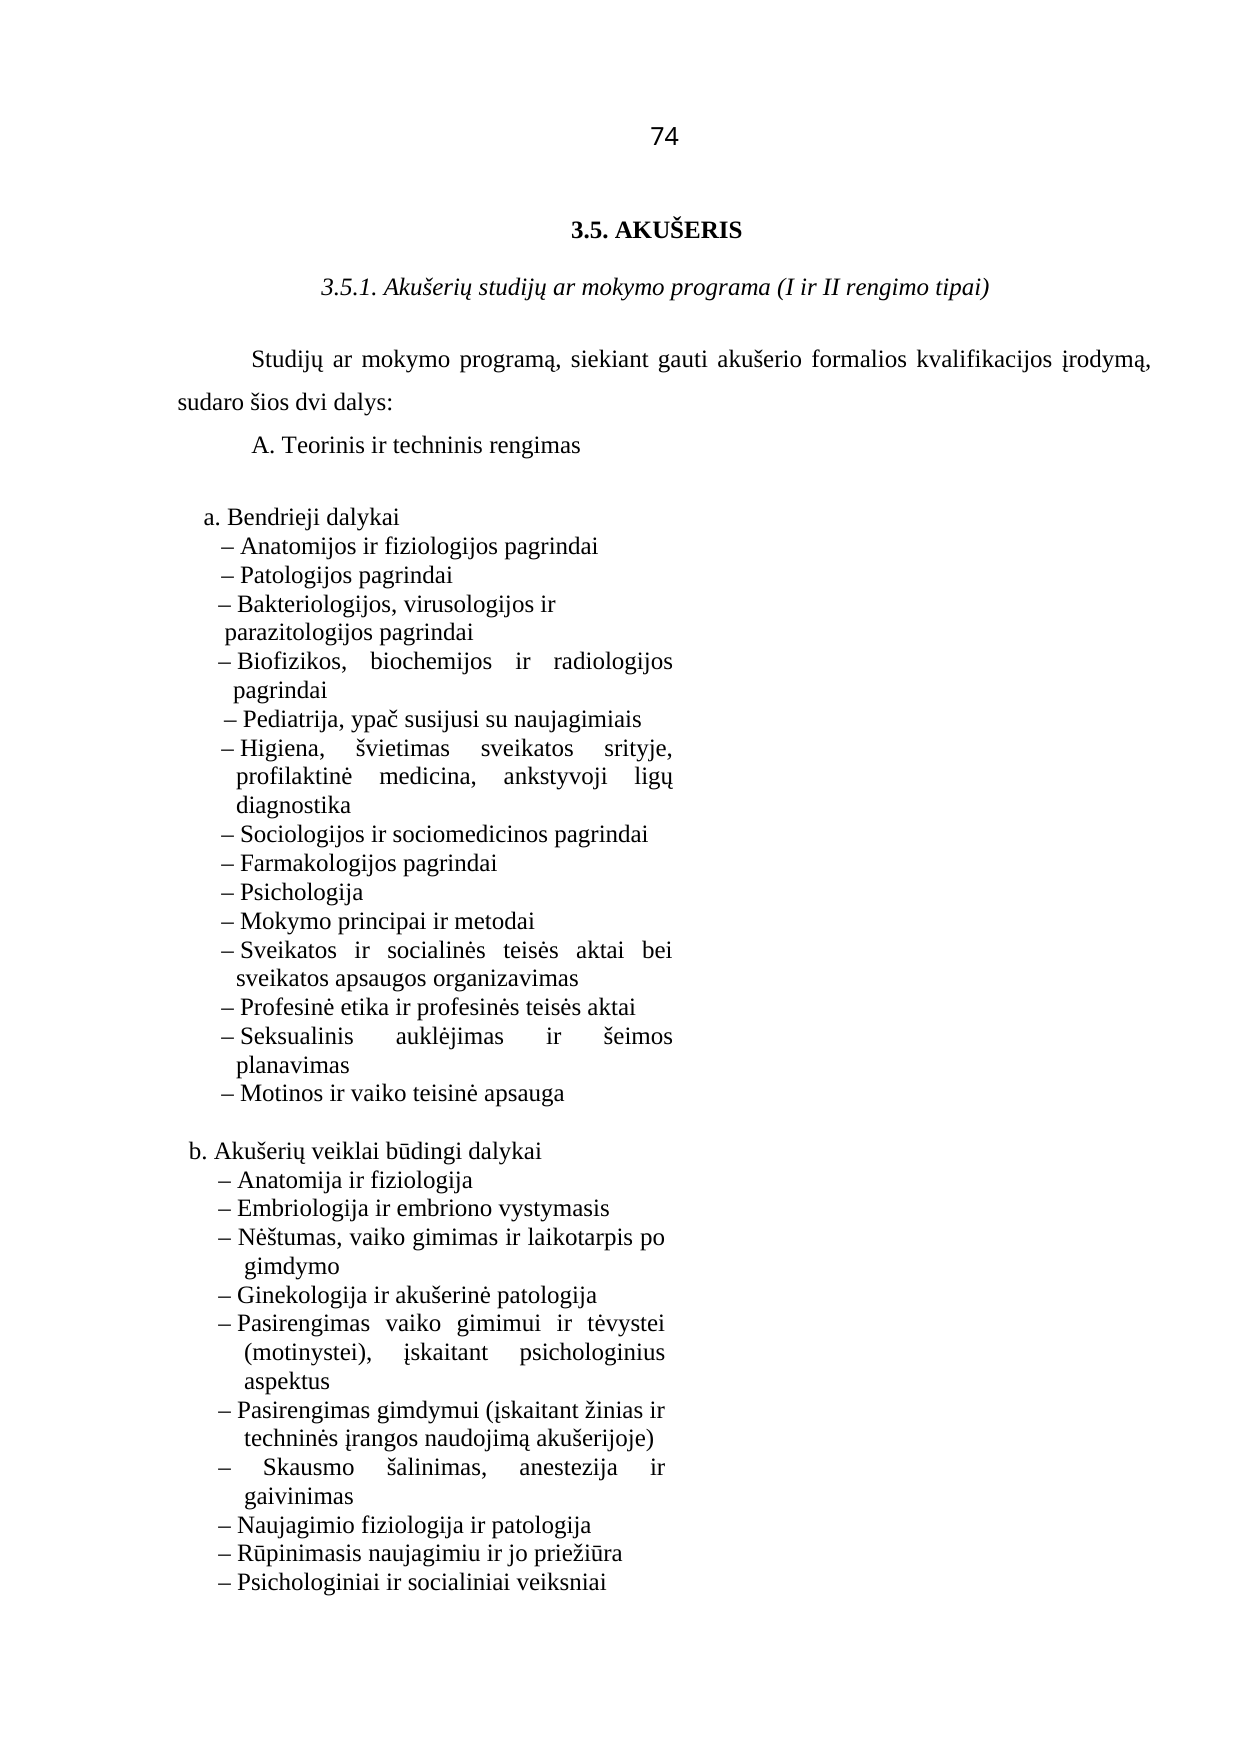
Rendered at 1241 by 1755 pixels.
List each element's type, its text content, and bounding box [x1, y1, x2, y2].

table_cell – Pasirengimas vaiko gimimui ir tėvystei (motinystei), įskaitant psichologinius aspektus [177, 1309, 682, 1395]
table_cell – Mokymo principai ir metodai [177, 906, 690, 935]
table_cell – Nėštumas, vaiko gimimas ir laikotarpis po gimdymo [177, 1222, 682, 1280]
table_cell – Anatomijos ir fiziologijos pagrindai [177, 531, 690, 560]
table_cell – Embriologija ir embriono vystymasis [177, 1194, 682, 1222]
table_header b. Akušerių veiklai būdingi dalykai [177, 1136, 682, 1165]
table_cell – Psichologiniai ir socialiniai veiksniai [177, 1567, 682, 1596]
table_cell – Seksualinis auklėjimas ir šeimos planavimas [177, 1021, 690, 1078]
table_cell – Psichologija [177, 877, 690, 906]
table_cell – Pediatrija, ypač susijusi su naujagimiais [177, 704, 690, 733]
table_cell – Naujagimio fiziologija ir patologija [177, 1510, 682, 1538]
table_cell – Higiena, švietimas sveikatos srityje, profilaktinė medicina, ankstyvoji ligų diagnostika [177, 733, 690, 819]
table_cell – Bakteriologijos, virusologijos ir parazitologijos pagrindai [177, 589, 690, 646]
table_cell – Biofizikos, biochemijos ir radiologijos pagrindai [177, 646, 690, 704]
table_cell – Sveikatos ir socialinės teisės aktai bei sveikatos apsaugos organizavimas [177, 935, 690, 992]
table_cell – Patologijos pagrindai [177, 560, 690, 589]
table_cell – Profesinė etika ir profesinės teisės aktai [177, 992, 690, 1021]
table_cell – Skausmo šalinimas, anestezija ir gaivinimas [177, 1452, 682, 1510]
text 3.5.1. Akušerių studijų ar mokymo programa (I ir II rengimo tipai) [177, 272, 1136, 301]
text A. Teorinis ir techninis rengimas [177, 431, 1151, 459]
table_cell – Rūpinimasis naujagimiu ir jo priežiūra [177, 1539, 682, 1567]
table_cell – Anatomija ir fiziologija [177, 1165, 682, 1193]
text Studijų ar mokymo programą, siekiant gauti akušerio formalios kvalifikacijos įrodymą, sudaro šios dvi dalys: [177, 344, 1152, 416]
table_cell – Sociologijos ir sociomedicinos pagrindai [177, 819, 690, 848]
table_cell – Pasirengimas gimdymui (įskaitant žinias ir techninės įrangos naudojimą akušerijoje) [177, 1395, 682, 1452]
table_cell – Farmakologijos pagrindai [177, 848, 690, 877]
table_header a. Bendrieji dalykai [177, 503, 690, 531]
table_cell – Motinos ir vaiko teisinė apsauga [177, 1079, 690, 1136]
text 3.5. AKUŠERIS [177, 215, 1136, 244]
table_cell – Ginekologija ir akušerinė patologija [177, 1280, 682, 1308]
